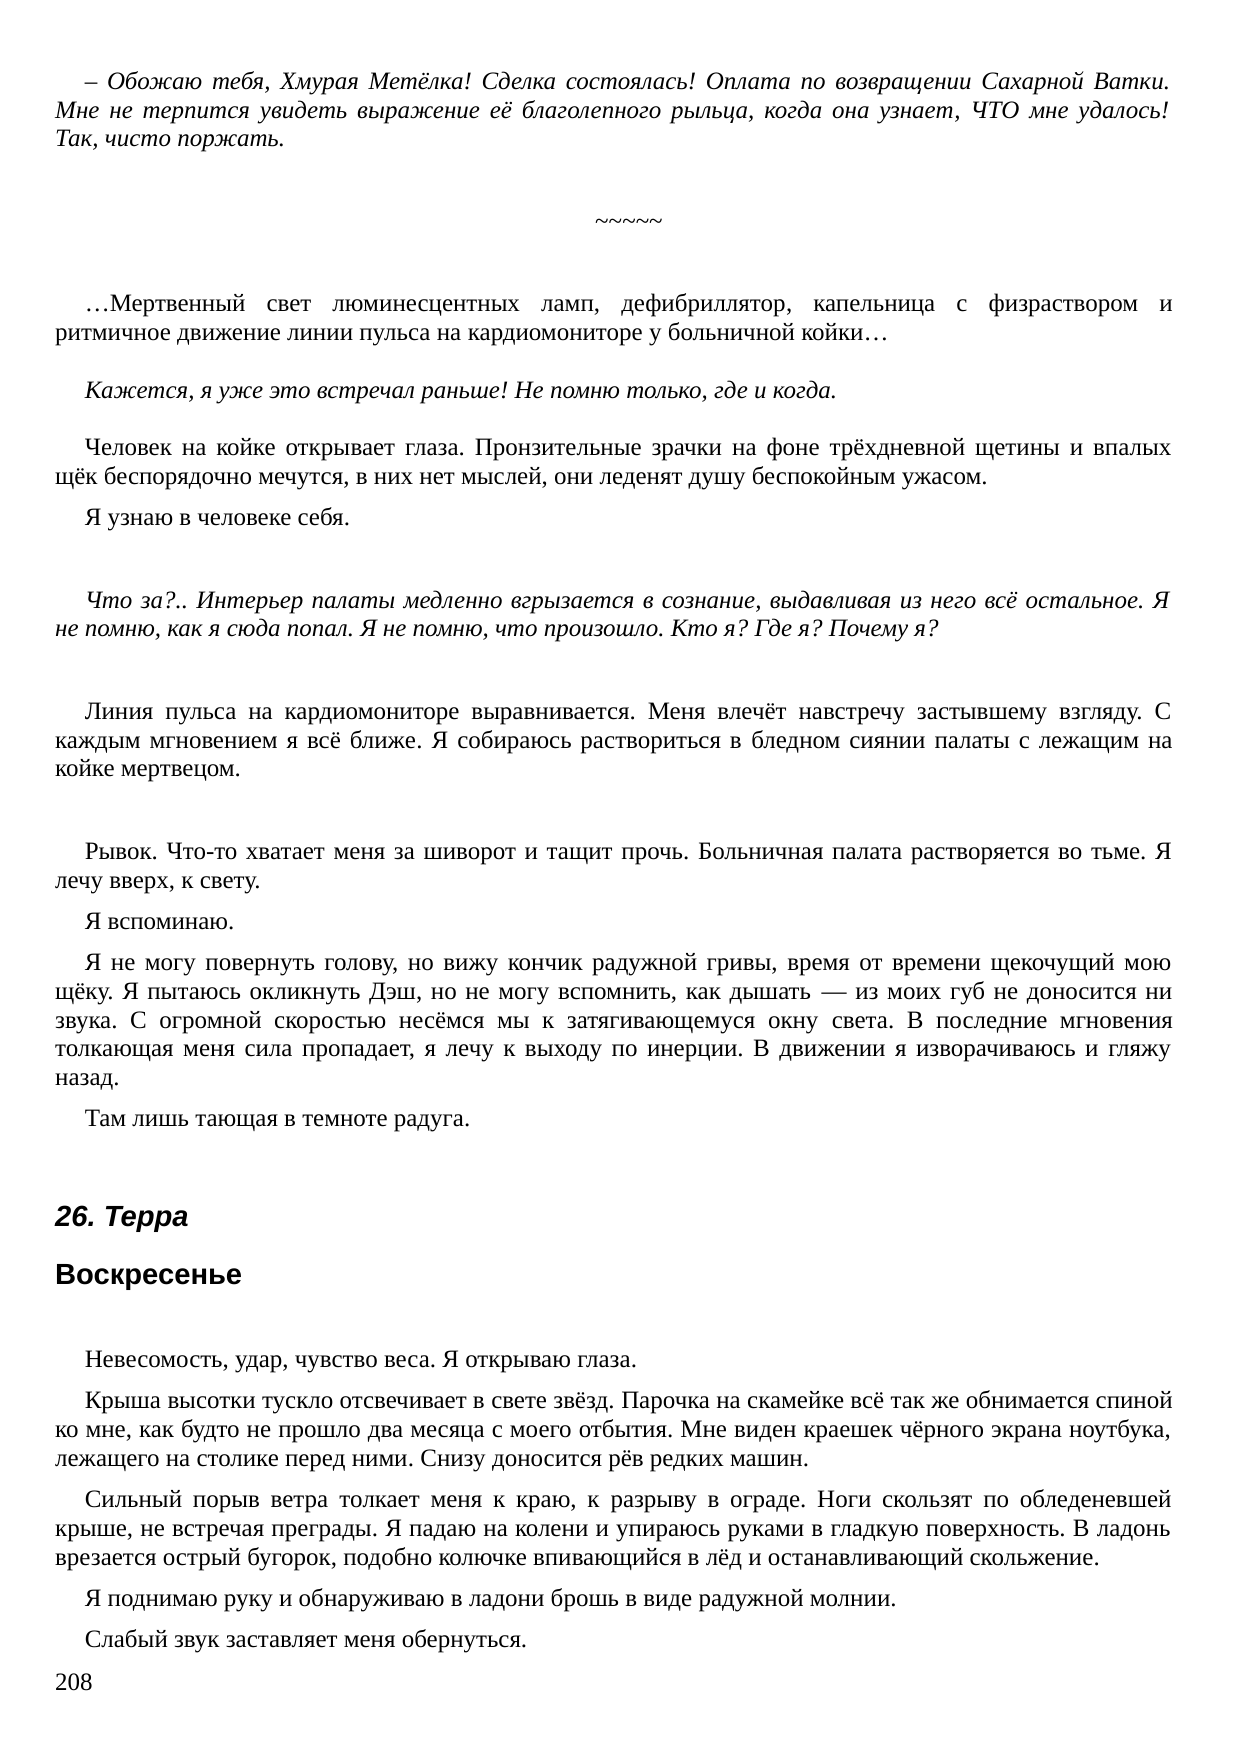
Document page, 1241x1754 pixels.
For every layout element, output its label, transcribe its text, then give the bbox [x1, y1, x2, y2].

text Линия пульса на кардиомониторе выравнивается. Меня влечёт навстречу застывшему взгляду. С каждым мгновением я всё ближе. Я собираюсь раствориться в бледном сиянии палаты с лежащим на койке мертвецом. [55, 696, 1173, 782]
subtitle 26. Терра [55, 1198, 1173, 1232]
text Крыша высотки тускло отсвечивает в свете звёзд. Парочка на скамейке всё так же обнимается спиной ко мне, как будто не прошло два месяца с моего отбытия. Мне виден краешек чёрного экрана ноутбука, лежащего на столике перед ними. Снизу доносится рёв редких машин. [55, 1386, 1173, 1472]
text Рывок. Что-то хватает меня за шиворот и тащит прочь. Больничная палата растворяется во тьме. Я лечу вверх, к свету. [55, 836, 1173, 893]
text Человек на койке открывает глаза. Пронзительные зрачки на фоне трёхдневной щетины и впалых щёк беспорядочно мечутся, в них нет мыслей, они леденят душу беспокойным ужасом. [55, 432, 1173, 490]
text …Мертвенный свет люминесцентных ламп, дефибриллятор, капельница с физраствором и ритмичное движение линии пульса на кардиомониторе у больничной койки… [55, 288, 1173, 346]
text ~~~~~ [55, 206, 1173, 235]
text Что за?.. Интерьер палаты медленно вгрызается в сознание, выдавливая из него всё остальное. Я не помню, как я сюда попал. Я не помню, что произошло. Кто я? Где я? Почему я? [55, 585, 1173, 642]
text Невесомость, удар, чувство веса. Я открываю глаза. [55, 1344, 1173, 1373]
subtitle Воскресенье [55, 1257, 1173, 1291]
text Я поднимаю руку и обнаруживаю в ладони брошь в виде радужной молнии. [55, 1583, 1173, 1612]
text Я узнаю в человеке себя. [55, 502, 1173, 531]
text Я не могу повернуть голову, но вижу кончик радужной гривы, время от времени щекочущий мою щёку. Я пытаюсь окликнуть Дэш, но не могу вспомнить, как дышать — из моих губ не доносится ни звука. С огромной скоростью несёмся мы к затягивающемуся окну света. В последние мгновения толкающая меня сила пропадает, я лечу к выходу по инерции. В движении я изворачиваюсь и гляжу назад. [55, 947, 1173, 1091]
text Кажется, я уже это встречал раньше! Не помню только, где и когда. [55, 375, 1173, 403]
text Там лишь тающая в темноте радуга. [55, 1103, 1173, 1132]
text Сильный порыв ветра толкает меня к краю, к разрыву в ограде. Ноги скользят по обледеневшей крыше, не встречая преграды. Я падаю на колени и упираюсь руками в гладкую поверхность. В ладонь врезается острый бугорок, подобно колючке впивающийся в лёд и останавливающий скольжение. [55, 1484, 1173, 1571]
text – Обожаю тебя, Хмурая Метёлка! Сделка состоялась! Оплата по возвращении Сахарной Ватки. Мне не терпится увидеть выражение её благолепного рыльца, когда она узнает, ЧТО мне удалось! Так, чисто поржать. [55, 66, 1173, 152]
text Слабый звук заставляет меня обернуться. [55, 1624, 1173, 1653]
text Я вспоминаю. [55, 906, 1173, 935]
